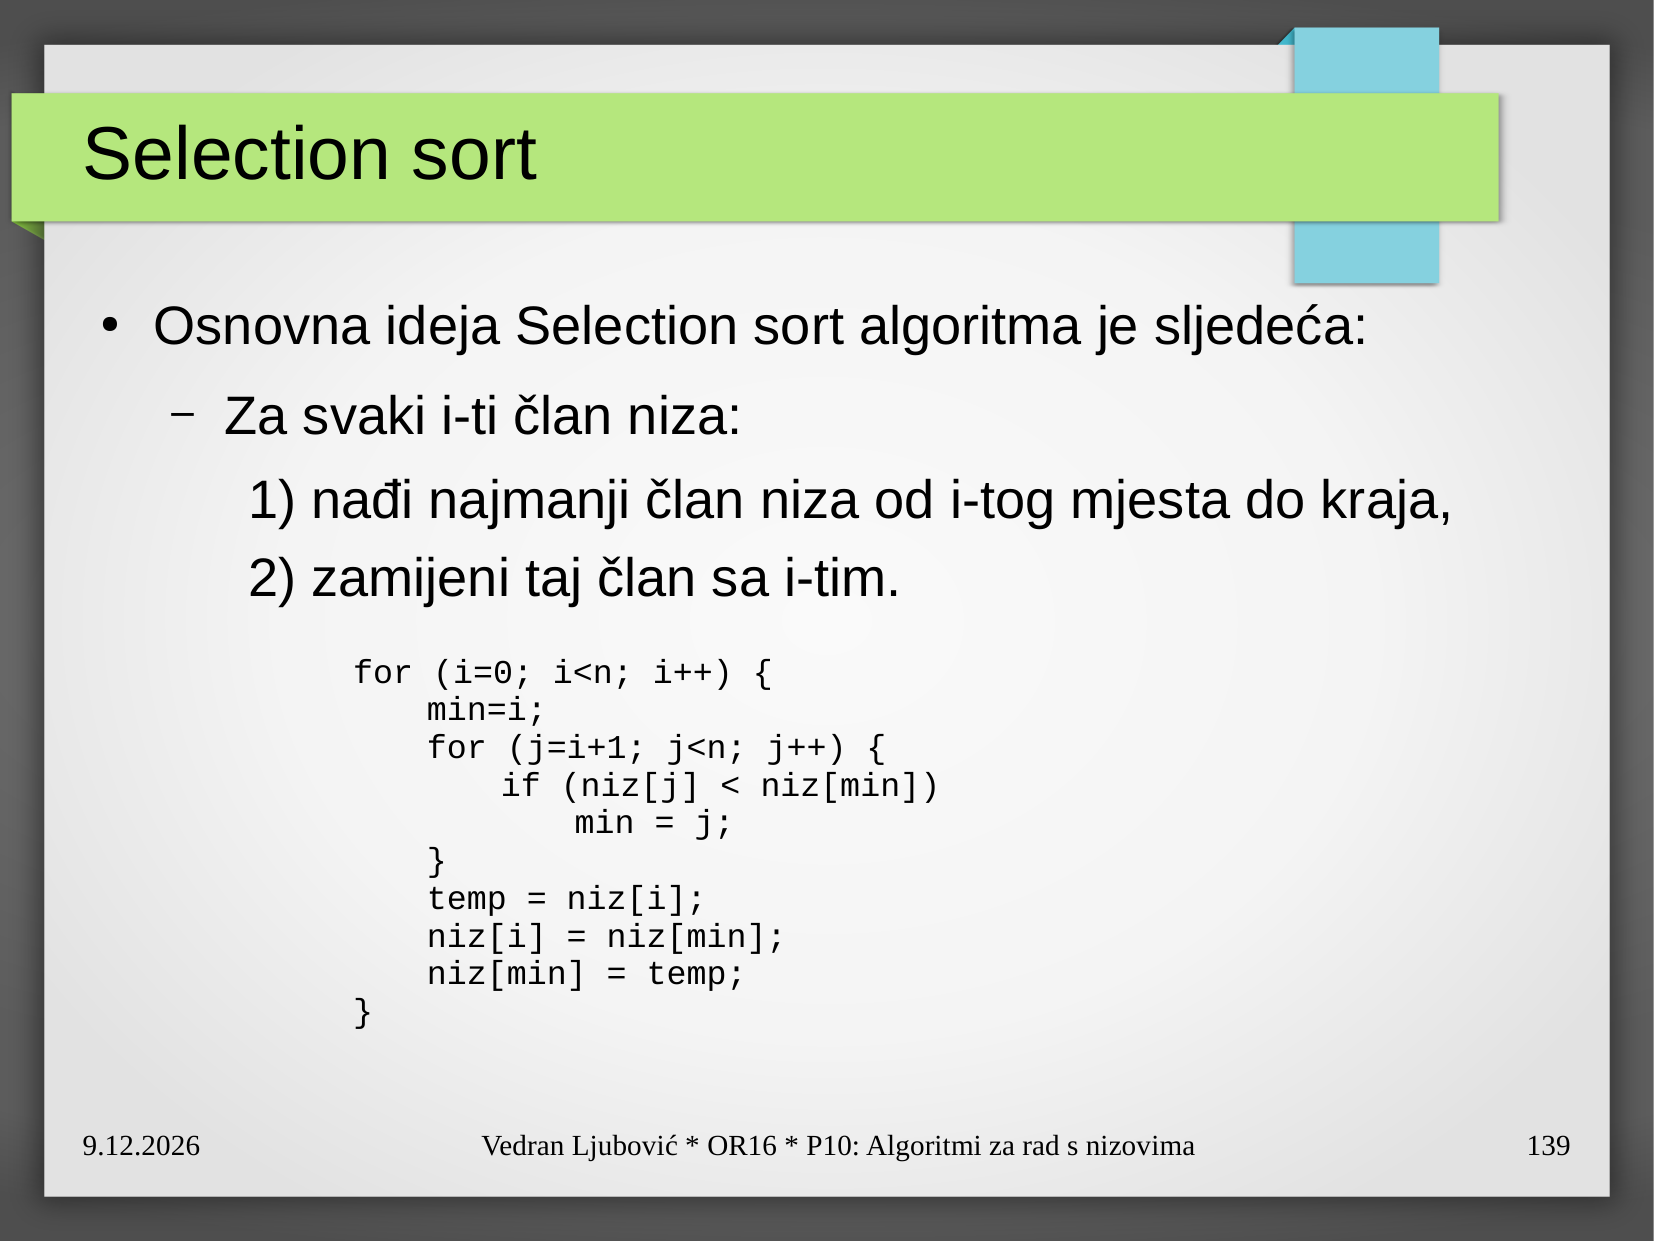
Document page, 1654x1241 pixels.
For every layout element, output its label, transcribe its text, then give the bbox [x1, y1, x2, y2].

picture [0, 0, 1654, 1241]
text_box for (i=0; i<n; i++) { min=i; for (j=i+1; j<n; j++) { if (niz[j] < niz[min]) min = j; } temp = niz[i]; niz[i] = niz[min]; niz[min] = temp; } [338, 647, 1194, 1041]
title Selection sort [82, 94, 1264, 213]
list Osnovna ideja Selection sort algoritma je sljedeća: Za svaki i-ti član niza: nađi najmanji član niza od i-tog mjesta do kraja, zamijeni taj član sa i-tim. [82, 295, 1571, 1015]
